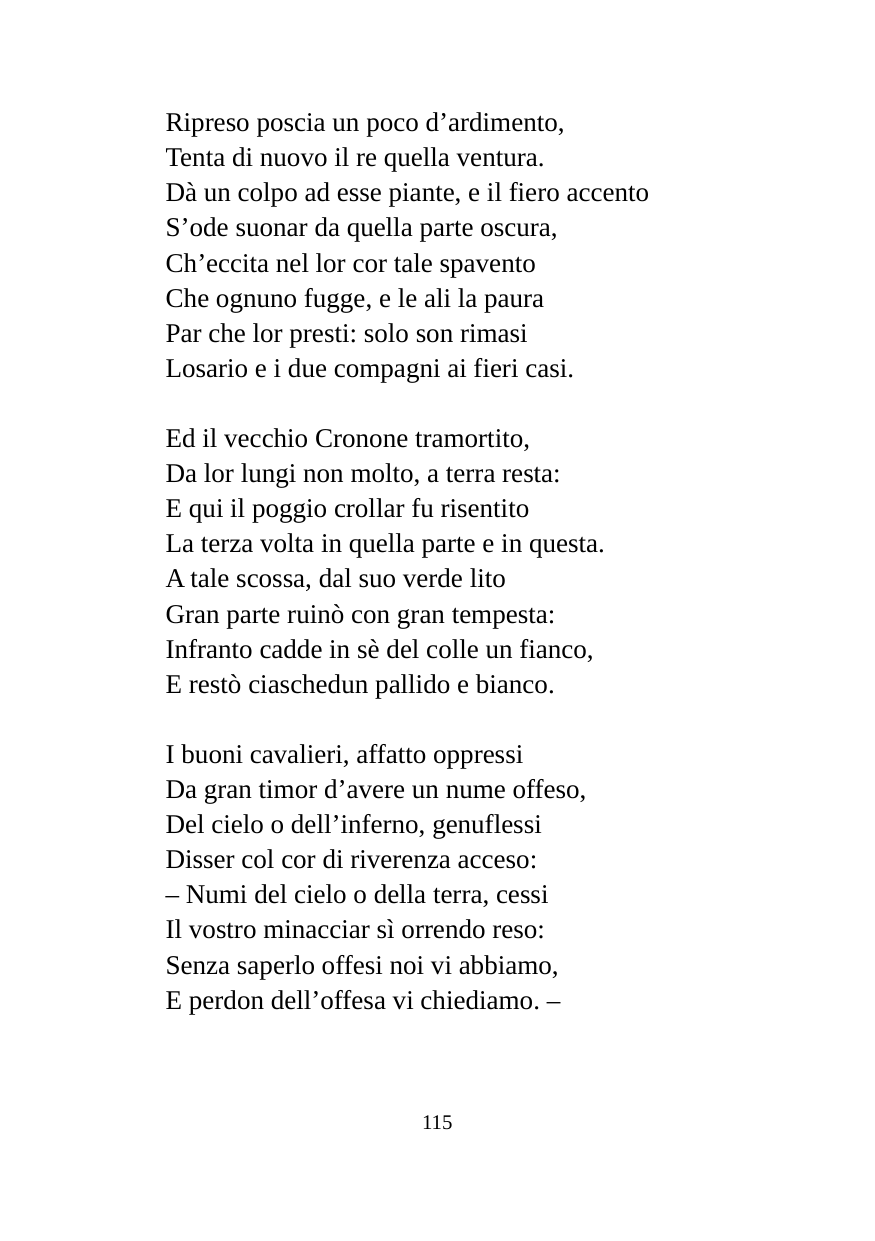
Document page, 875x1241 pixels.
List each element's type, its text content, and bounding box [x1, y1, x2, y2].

text Da lor lungi non molto, a terra resta: [165, 457, 768, 488]
text E restò ciaschedun pallido e bianco. [165, 668, 768, 699]
text S’ode suonar da quella parte oscura, [165, 212, 768, 243]
text Disser col cor di riverenza acceso: [165, 843, 768, 874]
text Ed il vecchio Cronone tramortito, [165, 422, 768, 453]
text E perdon dell’offesa vi chiediamo. – [165, 984, 768, 1015]
text Da gran timor d’avere un nume offeso, [165, 773, 768, 804]
text A tale scossa, dal suo verde lito [165, 563, 768, 594]
text Senza saperlo offesi noi vi abbiamo, [165, 949, 768, 980]
text Dà un colpo ad esse piante, e il fiero accento [165, 176, 768, 208]
text Gran parte ruinò con gran tempesta: [165, 598, 768, 629]
text La terza volta in quella parte e in questa. [165, 527, 768, 559]
text Del cielo o dell’inferno, genuflessi [165, 808, 768, 839]
text Ch’eccita nel lor cor tale spavento [165, 247, 768, 278]
text Ripreso poscia un poco d’ardimento, [165, 106, 768, 137]
text Infranto cadde in sè del colle un fianco, [165, 633, 768, 664]
text Par che lor presti: solo son rimasi [165, 317, 768, 348]
text Il vostro minacciar sì orrendo reso: [165, 914, 768, 945]
text E qui il poggio crollar fu risentito [165, 492, 768, 523]
text – Numi del cielo o della terra, cessi [165, 878, 768, 910]
text Che ognuno fugge, e le ali la paura [165, 282, 768, 313]
text Tenta di nuovo il re quella ventura. [165, 141, 768, 172]
text I buoni cavalieri, affatto oppressi [165, 738, 768, 769]
text Losario e i due compagni ai fieri casi. [165, 352, 768, 383]
